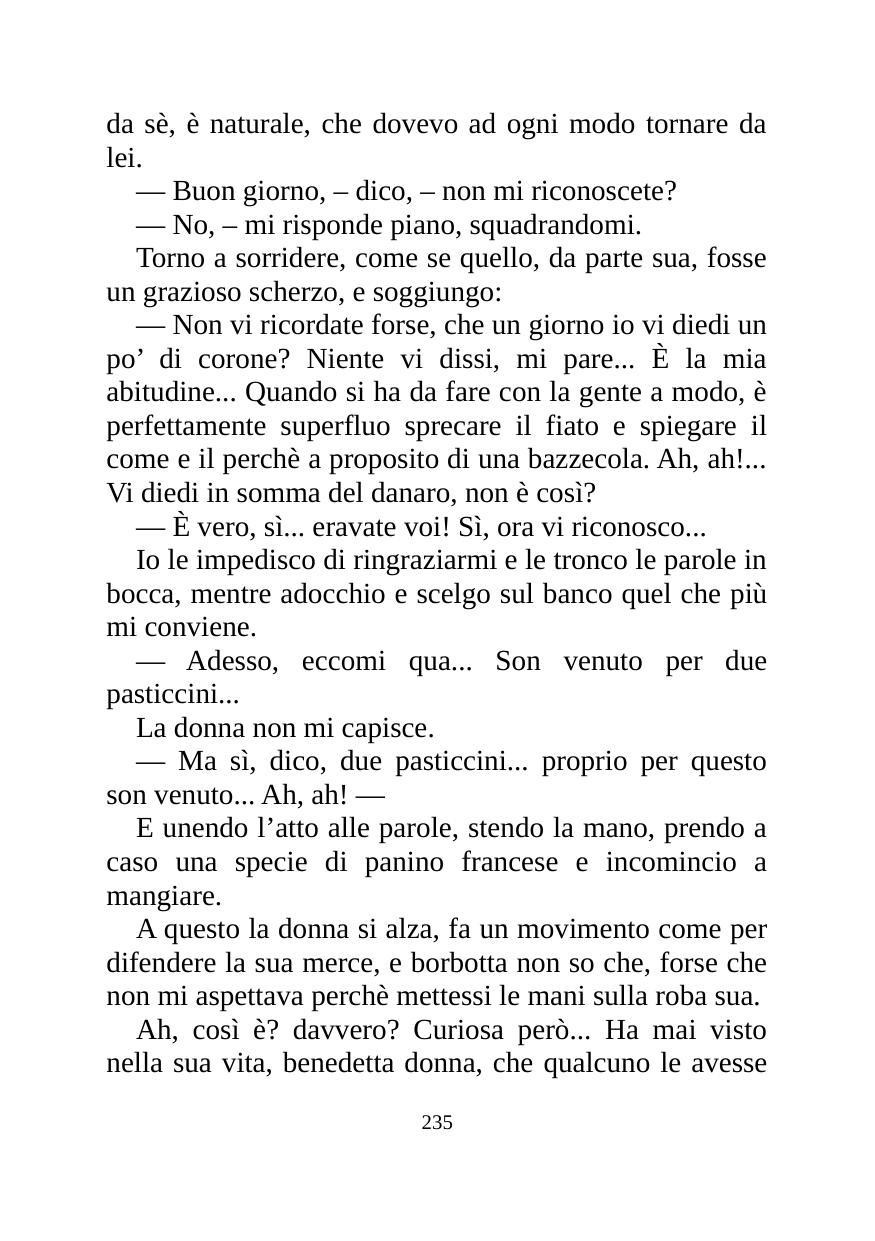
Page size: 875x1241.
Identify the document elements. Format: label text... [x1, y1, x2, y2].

text — Buon giorno, – dico, – non mi riconoscete? [106, 173, 768, 207]
text — Ma sì, dico, due pasticcini... proprio per questo son venuto... Ah, ah! — [106, 743, 768, 811]
text E unendo l’atto alle parole, stendo la mano, prendo a caso una specie di panino francese e incomincio a mangiare. [106, 811, 768, 911]
text — No, – mi risponde piano, squadrandomi. [106, 207, 768, 240]
text da sè, è naturale, che dovevo ad ogni modo tornare da lei. [106, 106, 768, 173]
text Io le impedisco di ringraziarmi e le tronco le parole in bocca, mentre adocchio e scelgo sul banco quel che più mi conviene. [106, 542, 768, 643]
text — Non vi ricordate forse, che un giorno io vi diedi un po’ di corone? Niente vi dissi, mi pare... È la mia abitudine... Quando si ha da fare con la gente a modo, è perfettamente superfluo sprecare il fiato e spiegare il come e il perchè a proposito di una bazzecola. Ah, ah!... Vi diedi in somma del danaro, non è così? [106, 307, 768, 509]
text Ah, così è? davvero? Curiosa però... Ha mai visto nella sua vita, benedetta donna, che qualcuno le avesse [106, 1012, 768, 1079]
text — È vero, sì... eravate voi! Sì, ora vi riconosco... [106, 509, 768, 542]
text Torno a sorridere, come se quello, da parte sua, fosse un grazioso scherzo, e soggiungo: [106, 240, 768, 307]
text A questo la donna si alza, fa un movimento come per difendere la sua merce, e borbotta non so che, forse che non mi aspettava perchè mettessi le mani sulla roba sua. [106, 911, 768, 1012]
text La donna non mi capisce. [106, 710, 768, 743]
text — Adesso, eccomi qua... Son venuto per due pasticcini... [106, 643, 768, 710]
